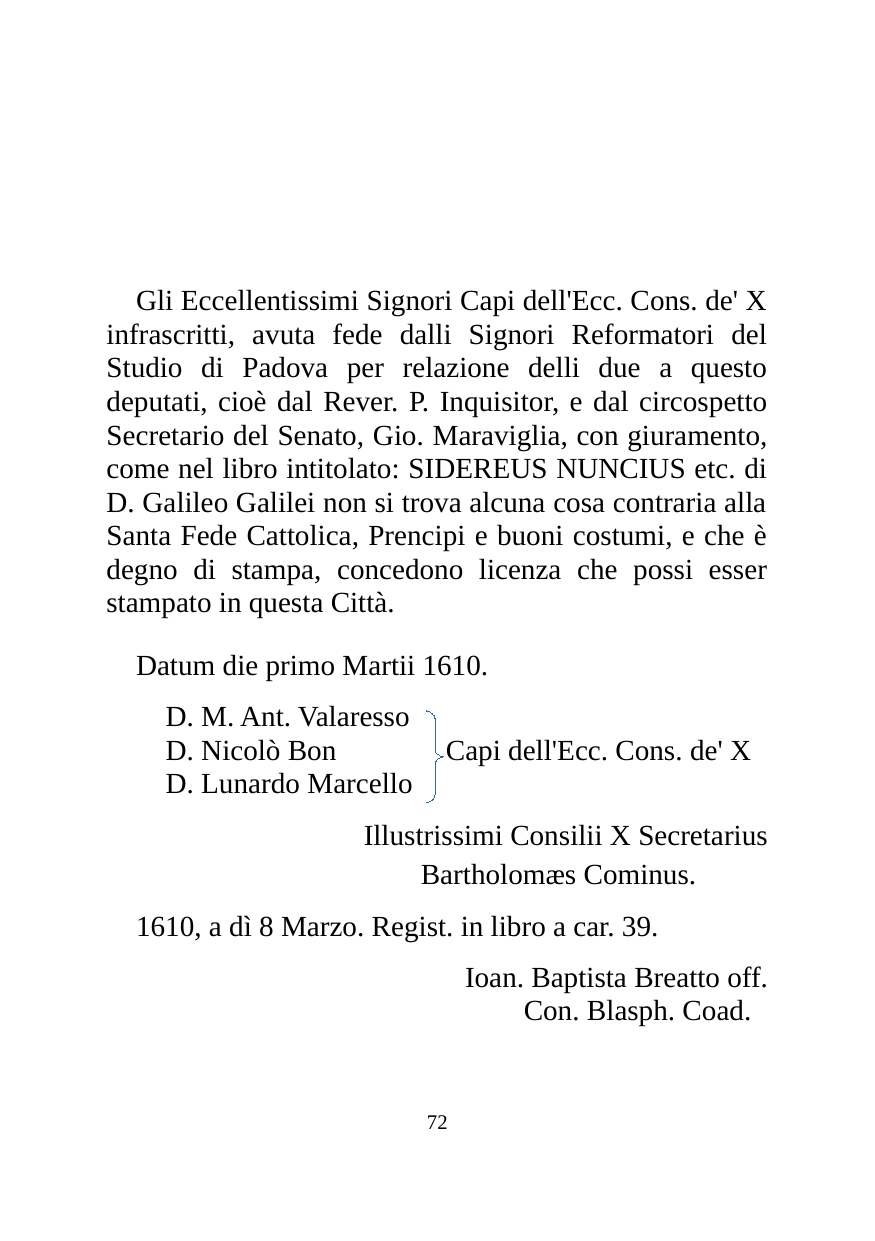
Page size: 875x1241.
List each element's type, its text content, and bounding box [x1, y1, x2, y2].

text D. M. Ant. Valaresso [106, 699, 768, 733]
text D. Lunardo Marcello [106, 767, 768, 800]
text Illustrissimi Consilii X Secretarius [106, 818, 768, 851]
text 1610, a dì 8 Marzo. Regist. in libro a car. 39. [106, 909, 768, 942]
text Datum die primo Martii 1610. [106, 648, 768, 682]
text Gli Eccellentissimi Signori Capi dell'Ecc. Cons. de' X infrascritti, avuta fede dalli Signori Reformatori del Studio di Padova per relazione delli due a questo deputati, cioè dal Rever. P. Inquisitor, e dal circospetto Secretario del Senato, Gio. Maraviglia, con giuramento, come nel libro intitolato: SIDEREUS NUNCIUS etc. di D. Galileo Galilei non si trova alcuna cosa contraria alla Santa Fede Cattolica, Prencipi e buoni costumi, e che è degno di stampa, concedono licenza che possi esser stampato in questa Città. [106, 283, 768, 619]
text Bartholomæs Cominus. [106, 857, 696, 891]
text Con. Blasph. Coad. [106, 993, 751, 1027]
text D. Nicolò Bon Capi dell'Ecc. Cons. de' X [106, 733, 768, 767]
text Ioan. Baptista Breatto off. [106, 960, 768, 993]
